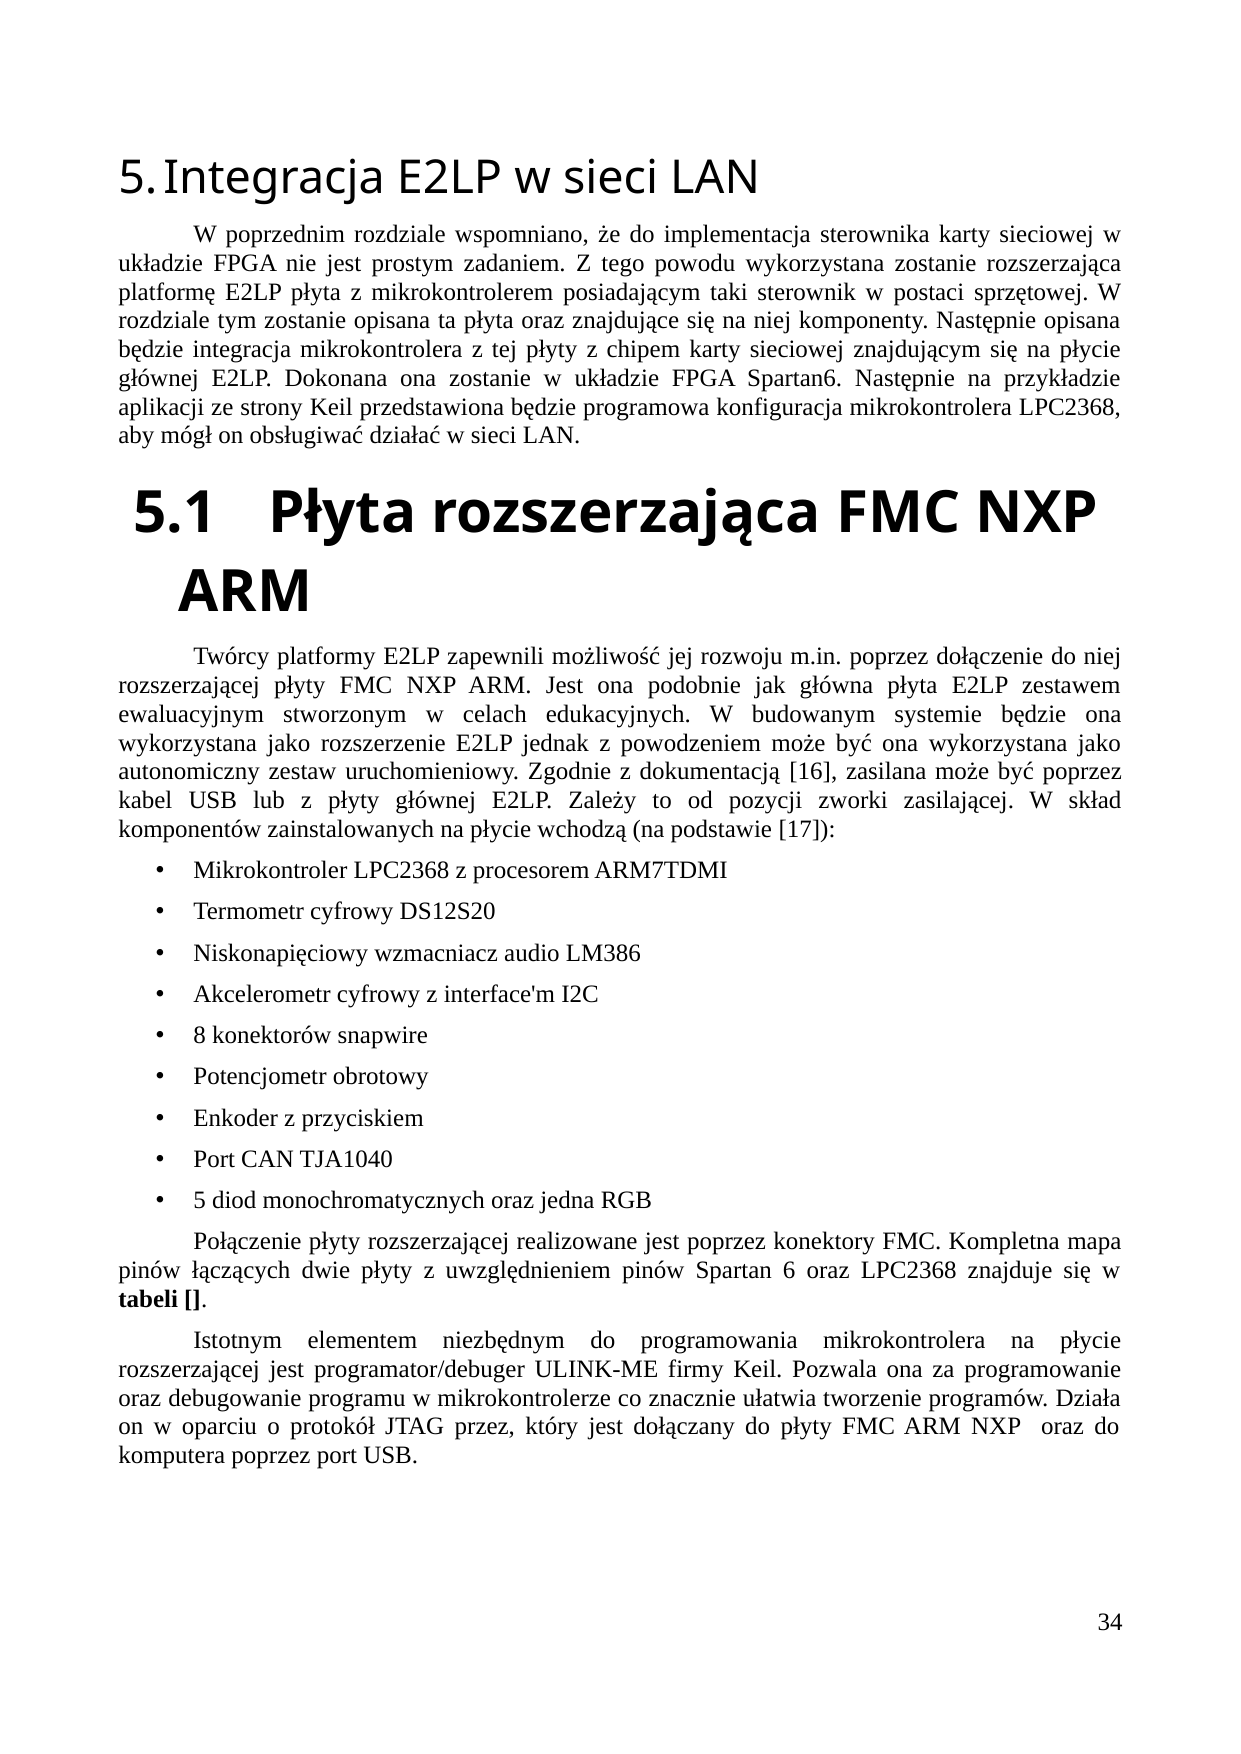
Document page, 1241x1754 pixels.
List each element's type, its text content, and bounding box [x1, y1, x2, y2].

subtitle Płyta rozszerzająca FMC NXP ARM [118, 470, 1122, 629]
text W poprzednim rozdziale wspomniano, że do implementacja sterownika karty sieciowej w układzie FPGA nie jest prostym zadaniem. Z tego powodu wykorzystana zostanie rozszerzająca platformę E2LP płyta z mikrokontrolerem posiadającym taki sterownik w postaci sprzętowej. W rozdziale tym zostanie opisana ta płyta oraz znajdujące się na niej komponenty. Następnie opisana będzie integracja mikrokontrolera z tej płyty z chipem karty sieciowej znajdującym się na płycie głównej E2LP. Dokonana ona zostanie w układzie FPGA Spartan6. Następnie na przykładzie aplikacji ze strony Keil przedstawiona będzie programowa konfiguracja mikrokontrolera LPC2368, aby mógł on obsługiwać działać w sieci LAN. [118, 219, 1122, 449]
list Potencjometr obrotowy [156, 1061, 1122, 1090]
list 5 diod monochromatycznych oraz jedna RGB [156, 1185, 1122, 1214]
text Twórcy platformy E2LP zapewnili możliwość jej rozwoju m.in. poprzez dołączenie do niej rozszerzającej płyty FMC NXP ARM. Jest ona podobnie jak główna płyta E2LP zestawem ewaluacyjnym stworzonym w celach edukacyjnych. W budowanym systemie będzie ona wykorzystana jako rozszerzenie E2LP jednak z powodzeniem może być ona wykorzystana jako autonomiczny zestaw uruchomieniowy. Zgodnie z dokumentacją [16], zasilana może być poprzez kabel USB lub z płyty głównej E2LP. Zależy to od pozycji zworki zasilającej. W skład komponentów zainstalowanych na płycie wchodzą (na podstawie [17]): [118, 641, 1122, 843]
list 8 konektorów snapwire [156, 1020, 1122, 1049]
list Port CAN TJA1040 [156, 1144, 1122, 1173]
text Istotnym elementem niezbędnym do programowania mikrokontrolera na płycie rozszerzającej jest programator/debuger ULINK-ME firmy Keil. Pozwala ona za programowanie oraz debugowanie programu w mikrokontrolerze co znacznie ułatwia tworzenie programów. Działa on w oparciu o protokół JTAG przez, który jest dołączany do płyty FMC ARM NXP oraz do komputera poprzez port USB. [118, 1325, 1122, 1469]
list Enkoder z przyciskiem [156, 1103, 1122, 1131]
list Termometr cyfrowy DS12S20 [156, 896, 1122, 925]
subtitle Integracja E2LP w sieci LAN [118, 143, 1122, 207]
list Mikrokontroler LPC2368 z procesorem ARM7TDMI [156, 855, 1122, 884]
list Akcelerometr cyfrowy z interface'm I2C [156, 979, 1122, 1008]
list Niskonapięciowy wzmacniacz audio LM386 [156, 938, 1122, 966]
text Połączenie płyty rozszerzającej realizowane jest poprzez konektory FMC. Kompletna mapa pinów łączących dwie płyty z uwzględnieniem pinów Spartan 6 oraz LPC2368 znajduje się w tabeli []. [118, 1226, 1122, 1313]
